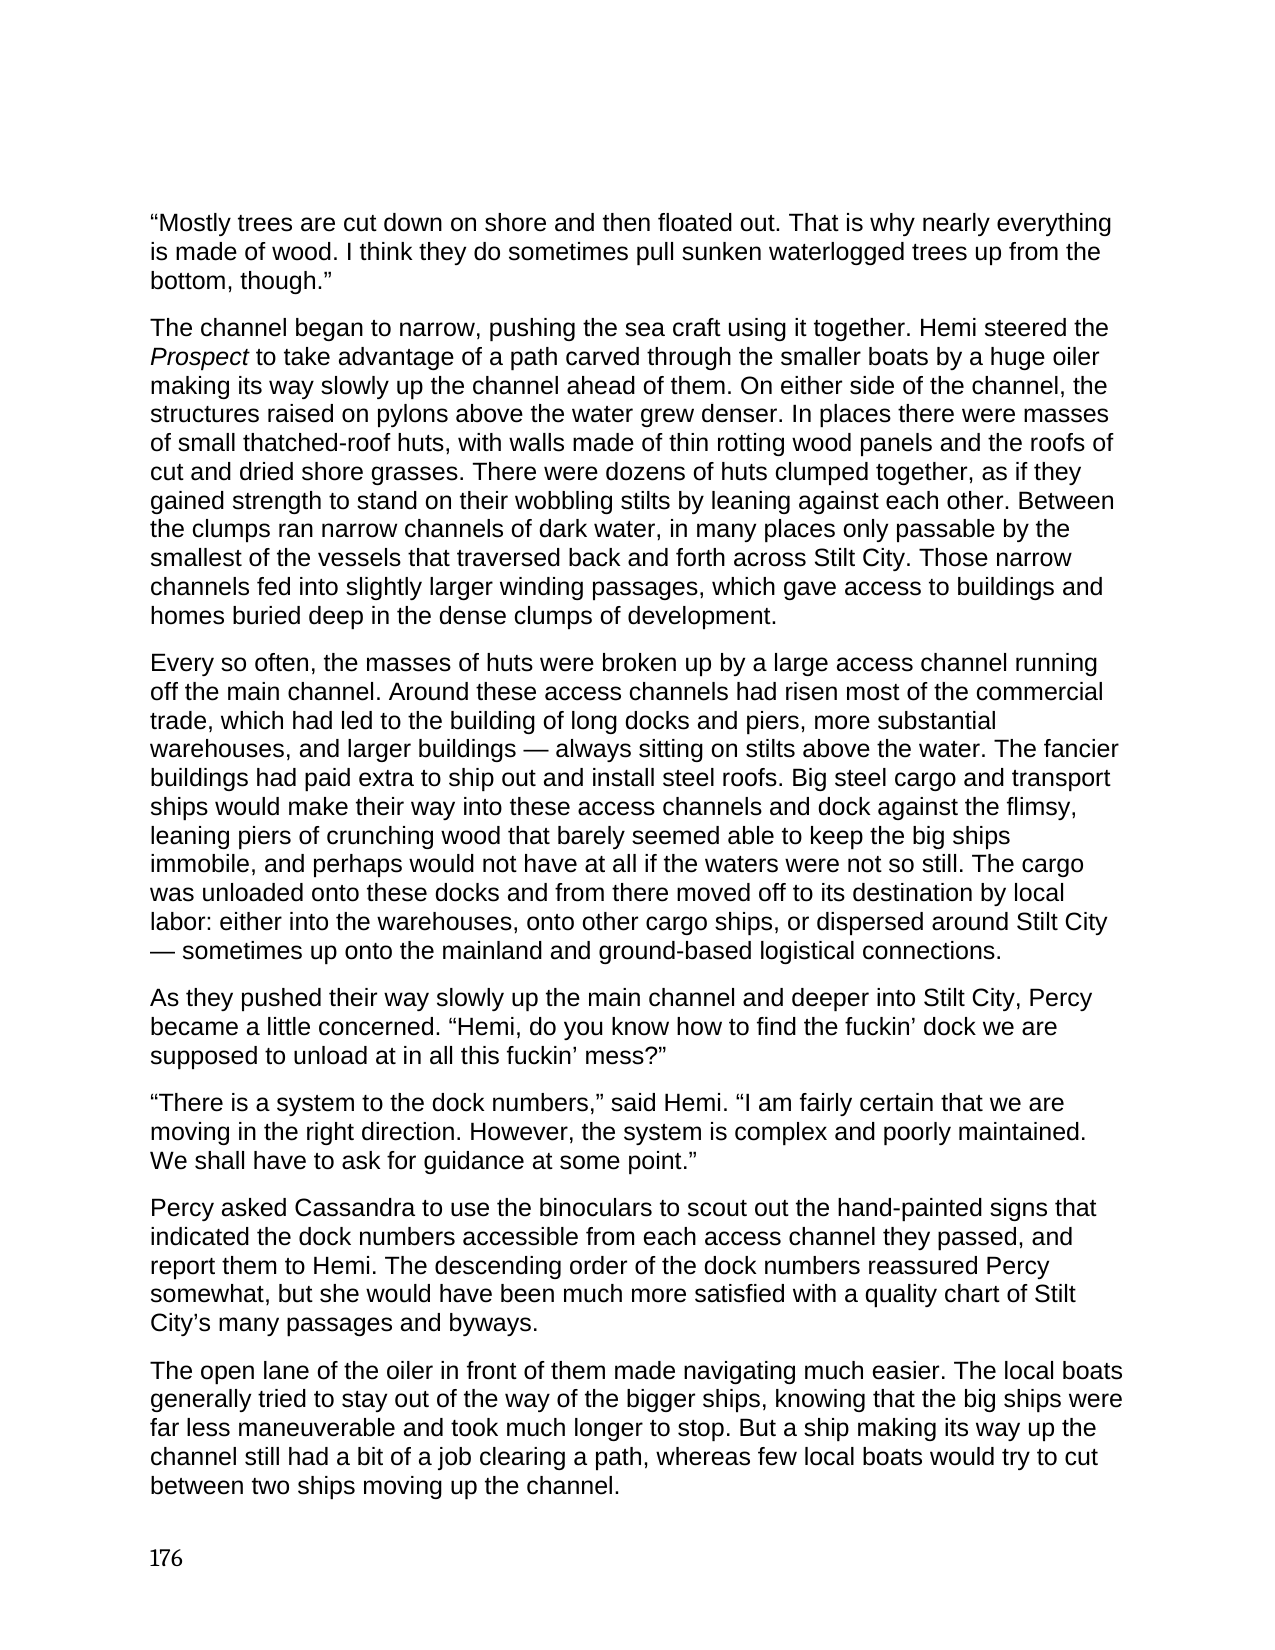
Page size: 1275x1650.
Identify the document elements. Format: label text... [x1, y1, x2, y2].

text “There is a system to the dock numbers,” said Hemi. “I am fairly certain that we are moving in the right direction. However, the system is complex and poorly maintained. We shall have to ask for guidance at some point.” [150, 1088, 1125, 1174]
text Every so often, the masses of huts were broken up by a large access channel running off the main channel. Around these access channels had risen most of the commercial trade, which had led to the building of long docks and piers, more substantial warehouses, and larger buildings — always sitting on stilts above the water. The fancier buildings had paid extra to ship out and install steel roofs. Big steel cargo and transport ships would make their way into these access channels and dock against the flimsy, leaning piers of crunching wood that barely seemed able to keep the big ships immobile, and perhaps would not have at all if the waters were not so still. The cargo was unloaded onto these docks and from there moved off to its destination by local labor: either into the warehouses, onto other cargo ships, or dispersed around Stilt City — sometimes up onto the mainland and ground-based logistical connections. [150, 648, 1125, 964]
text The channel began to narrow, pushing the sea craft using it together. Hemi steered the Prospect to take advantage of a path carved through the smaller boats by a huge oiler making its way slowly up the channel ahead of them. On either side of the channel, the structures raised on pylons above the water grew denser. In places there were masses of small thatched-roof huts, with walls made of thin rotting wood panels and the roofs of cut and dried shore grasses. There were dozens of huts clumped together, as if they gained strength to stand on their wobbling stilts by leaning against each other. Between the clumps ran narrow channels of dark water, in many places only passable by the smallest of the vessels that traversed back and forth across Stilt City. Those narrow channels fed into slightly larger winding passages, which gave access to buildings and homes buried deep in the dense clumps of development. [150, 313, 1125, 629]
text “Mostly trees are cut down on shore and then floated out. That is why nearly everything is made of wood. I think they do sometimes pull sunken waterlogged trees up from the bottom, though.” [150, 208, 1125, 294]
text As they pushed their way slowly up the main channel and deeper into Stilt City, Percy became a little concerned. “Hemi, do you know how to find the fuckin’ dock we are supposed to unload at in all this fuckin’ mess?” [150, 983, 1125, 1069]
text Percy asked Cassandra to use the binoculars to scout out the hand-painted signs that indicated the dock numbers accessible from each access channel they passed, and report them to Hemi. The descending order of the dock numbers reassured Percy somewhat, but she would have been much more satisfied with a quality chart of Stilt City’s many passages and byways. [150, 1193, 1125, 1337]
text The open lane of the oiler in front of them made navigating much easier. The local boats generally tried to stay out of the way of the bigger ships, knowing that the big ships were far less maneuverable and took much longer to stop. But a ship making its way up the channel still had a bit of a job clearing a path, whereas few local boats would try to cut between two ships moving up the channel. [150, 1356, 1125, 1499]
